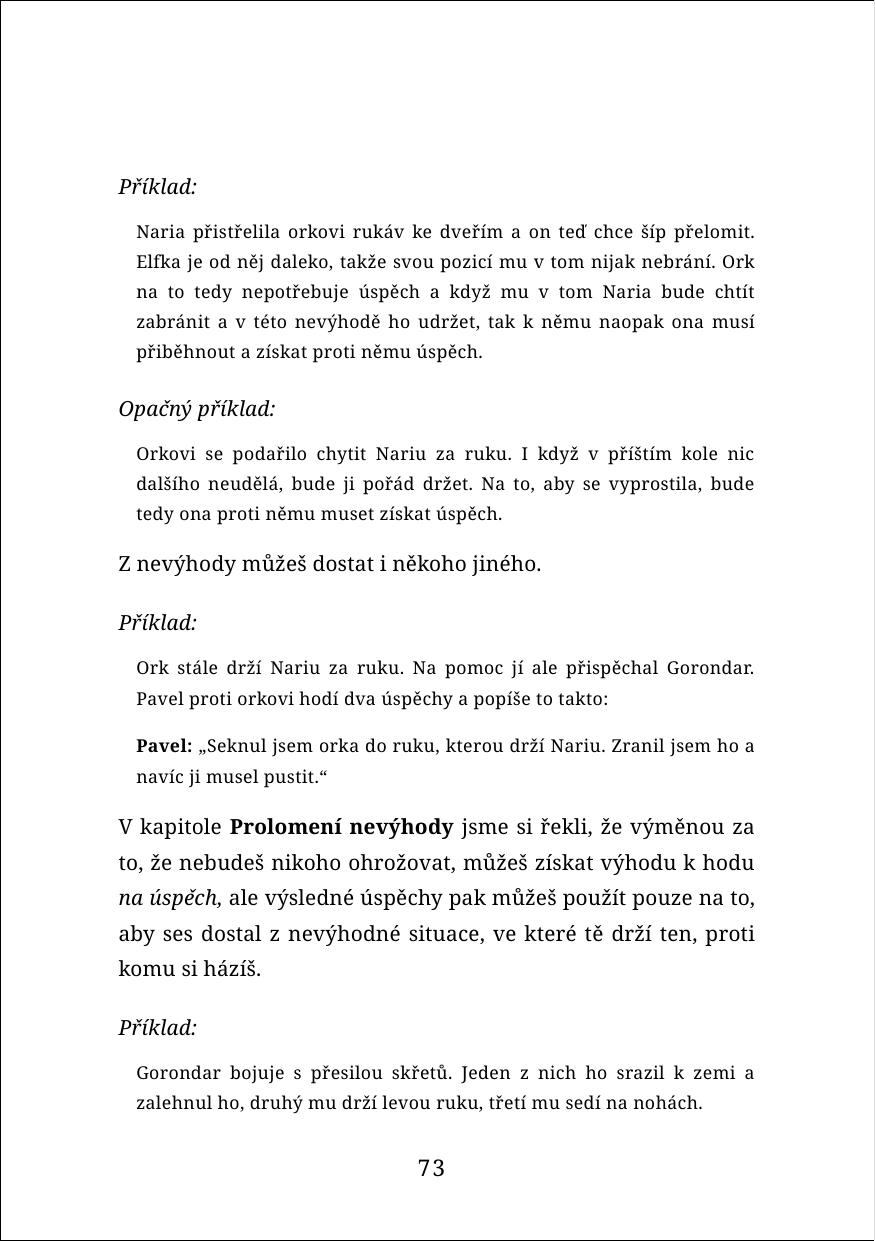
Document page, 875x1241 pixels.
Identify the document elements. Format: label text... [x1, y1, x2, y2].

text Pavel: „Seknul jsem orka do ruku, kterou drží Nariu. Zranil jsem ho a navíc ji musel pustit.“ [136, 734, 756, 788]
text Orkovi se podařilo chytit Nariu za ruku. I když v příštím kole nic dalšího neudělá, bude ji pořád držet. Na to, aby se vyprostila, bude tedy ona proti němu muset získat úspěch. [136, 441, 756, 526]
text V kapitole Prolomení nevýhody jsme si řekli, že výměnou za to, že nebudeš nikoho ohrožovat, můžeš získat výhodu k hodu na úspěch, ale výsledné úspěchy pak můžeš použít pouze na to, aby ses dostal z nevýhodné situace, ve které tě drží ten, proti komu si házíš. [118, 812, 756, 983]
text Ork stále drží Nariu za ruku. Na pomoc jí ale přispěchal Gorondar. Pavel proti orkovi hodí dva úspěchy a popíše to takto: [136, 656, 756, 710]
text Gorondar bojuje s přesilou skřetů. Jeden z nich ho srazil k zemi a zalehnul ho, druhý mu drží levou ruku, třetí mu sedí na nohách. [136, 1061, 756, 1115]
text Příklad: [118, 1013, 756, 1042]
text Příklad: [118, 608, 756, 637]
text Příklad: [118, 172, 756, 200]
text Opačný příklad: [118, 394, 756, 422]
text Naria přistřelila orkovi rukáv ke dveřím a on teď chce šíp přelomit. Elfka je od něj daleko, takže svou pozicí mu v tom nijak nebrání. Ork na to tedy nepotřebuje úspěch a když mu v tom Naria bude chtít zabránit a v této nevýhodě ho udržet, tak k němu naopak ona musí přiběhnout a získat proti němu úspěch. [136, 219, 756, 364]
text Z nevýhody můžeš dostat i někoho jiného. [118, 549, 756, 578]
